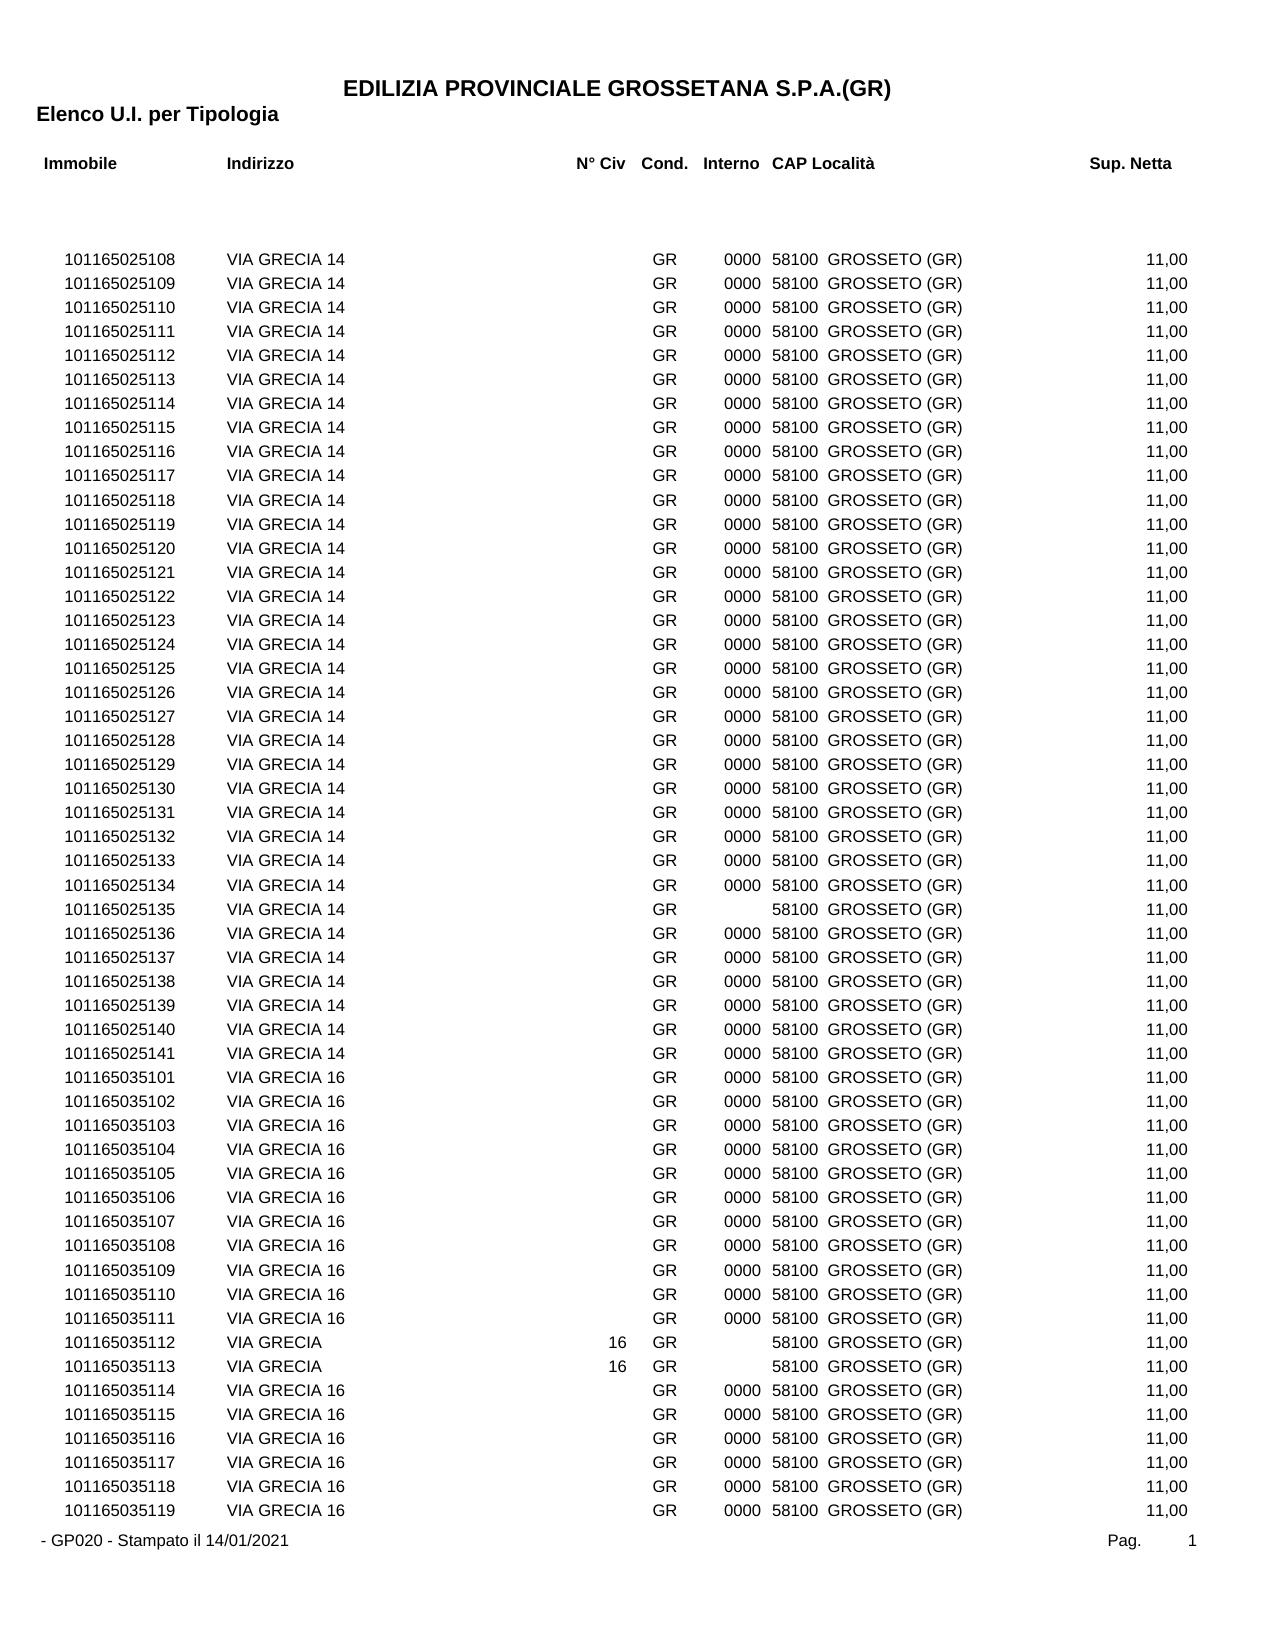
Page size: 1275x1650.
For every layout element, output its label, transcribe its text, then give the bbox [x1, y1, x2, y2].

text 101165035108 VIA GRECIA 16 GR 0000 58100 GROSSETO (GR) 11,00 [25, 1232, 1250, 1256]
text 101165025120 VIA GRECIA 14 GR 0000 58100 GROSSETO (GR) 11,00 [25, 534, 1250, 559]
text 101165025135 VIA GRECIA 14 GR 58100 GROSSETO (GR) 11,00 [25, 896, 1250, 919]
text 101165035113 VIA GRECIA 16 GR 58100 GROSSETO (GR) 11,00 [25, 1353, 1250, 1377]
text 101165025137 VIA GRECIA 14 GR 0000 58100 GROSSETO (GR) 11,00 [25, 944, 1250, 968]
text 101165035111 VIA GRECIA 16 GR 0000 58100 GROSSETO (GR) 11,00 [25, 1304, 1250, 1329]
text 101165025113 VIA GRECIA 14 GR 0000 58100 GROSSETO (GR) 11,00 [25, 366, 1250, 390]
text 101165025118 VIA GRECIA 14 GR 0000 58100 GROSSETO (GR) 11,00 [25, 486, 1250, 511]
text 101165025131 VIA GRECIA 14 GR 0000 58100 GROSSETO (GR) 11,00 [25, 799, 1250, 823]
text 101165025133 VIA GRECIA 14 GR 0000 58100 GROSSETO (GR) 11,00 [25, 847, 1250, 871]
text 101165025116 VIA GRECIA 14 GR 0000 58100 GROSSETO (GR) 11,00 [25, 438, 1250, 462]
text 101165025109 VIA GRECIA 14 GR 0000 58100 GROSSETO (GR) 11,00 [25, 270, 1250, 294]
text 101165025140 VIA GRECIA 14 GR 0000 58100 GROSSETO (GR) 11,00 [25, 1016, 1250, 1040]
text 101165025121 VIA GRECIA 14 GR 0000 58100 GROSSETO (GR) 11,00 [25, 559, 1250, 583]
text 101165035101 VIA GRECIA 16 GR 0000 58100 GROSSETO (GR) 11,00 [25, 1064, 1250, 1088]
text 101165025110 VIA GRECIA 14 GR 0000 58100 GROSSETO (GR) 11,00 [25, 294, 1250, 318]
text 101165035106 VIA GRECIA 16 GR 0000 58100 GROSSETO (GR) 11,00 [25, 1184, 1250, 1208]
text 101165025139 VIA GRECIA 14 GR 0000 58100 GROSSETO (GR) 11,00 [25, 992, 1250, 1016]
text 101165025127 VIA GRECIA 14 GR 0000 58100 GROSSETO (GR) 11,00 [25, 703, 1250, 727]
text 101165025141 VIA GRECIA 14 GR 0000 58100 GROSSETO (GR) 11,00 [25, 1040, 1250, 1064]
text 101165035110 VIA GRECIA 16 GR 0000 58100 GROSSETO (GR) 11,00 [25, 1281, 1250, 1304]
text 101165025117 VIA GRECIA 14 GR 0000 58100 GROSSETO (GR) 11,00 [25, 462, 1250, 486]
text 101165035114 VIA GRECIA 16 GR 0000 58100 GROSSETO (GR) 11,00 [25, 1377, 1250, 1401]
text 101165035115 VIA GRECIA 16 GR 0000 58100 GROSSETO (GR) 11,00 [25, 1401, 1250, 1425]
text 101165035118 VIA GRECIA 16 GR 0000 58100 GROSSETO (GR) 11,00 [25, 1473, 1250, 1497]
text 101165035105 VIA GRECIA 16 GR 0000 58100 GROSSETO (GR) 11,00 [25, 1160, 1250, 1184]
text 101165035117 VIA GRECIA 16 GR 0000 58100 GROSSETO (GR) 11,00 [25, 1449, 1250, 1473]
text 101165025114 VIA GRECIA 14 GR 0000 58100 GROSSETO (GR) 11,00 [25, 390, 1250, 414]
text 101165025111 VIA GRECIA 14 GR 0000 58100 GROSSETO (GR) 11,00 [25, 318, 1250, 342]
text 101165025128 VIA GRECIA 14 GR 0000 58100 GROSSETO (GR) 11,00 [25, 727, 1250, 751]
text 101165025124 VIA GRECIA 14 GR 0000 58100 GROSSETO (GR) 11,00 [25, 631, 1250, 655]
text 101165025122 VIA GRECIA 14 GR 0000 58100 GROSSETO (GR) 11,00 [25, 583, 1250, 607]
text 101165025126 VIA GRECIA 14 GR 0000 58100 GROSSETO (GR) 11,00 [25, 679, 1250, 703]
text 101165025112 VIA GRECIA 14 GR 0000 58100 GROSSETO (GR) 11,00 [25, 342, 1250, 366]
text 101165035102 VIA GRECIA 16 GR 0000 58100 GROSSETO (GR) 11,00 [25, 1088, 1250, 1112]
text 101165025108 VIA GRECIA 14 GR 0000 58100 GROSSETO (GR) 11,00 [25, 246, 1250, 270]
text 101165025125 VIA GRECIA 14 GR 0000 58100 GROSSETO (GR) 11,00 [25, 655, 1250, 679]
text 101165025129 VIA GRECIA 14 GR 0000 58100 GROSSETO (GR) 11,00 [25, 751, 1250, 775]
text 101165025115 VIA GRECIA 14 GR 0000 58100 GROSSETO (GR) 11,00 [25, 414, 1250, 438]
text 101165035103 VIA GRECIA 16 GR 0000 58100 GROSSETO (GR) 11,00 [25, 1112, 1250, 1136]
text 101165035107 VIA GRECIA 16 GR 0000 58100 GROSSETO (GR) 11,00 [25, 1208, 1250, 1232]
text 101165025119 VIA GRECIA 14 GR 0000 58100 GROSSETO (GR) 11,00 [25, 511, 1250, 534]
text 101165025134 VIA GRECIA 14 GR 0000 58100 GROSSETO (GR) 11,00 [25, 871, 1250, 896]
text 101165025123 VIA GRECIA 14 GR 0000 58100 GROSSETO (GR) 11,00 [25, 607, 1250, 631]
text 101165025138 VIA GRECIA 14 GR 0000 58100 GROSSETO (GR) 11,00 [25, 968, 1250, 992]
text 101165035119 VIA GRECIA 16 GR 0000 58100 GROSSETO (GR) 11,00 [25, 1497, 1250, 1521]
text 101165035104 VIA GRECIA 16 GR 0000 58100 GROSSETO (GR) 11,00 [25, 1136, 1250, 1160]
text 101165035109 VIA GRECIA 16 GR 0000 58100 GROSSETO (GR) 11,00 [25, 1256, 1250, 1281]
text 101165025132 VIA GRECIA 14 GR 0000 58100 GROSSETO (GR) 11,00 [25, 823, 1250, 847]
text 101165025136 VIA GRECIA 14 GR 0000 58100 GROSSETO (GR) 11,00 [25, 919, 1250, 944]
text 101165025130 VIA GRECIA 14 GR 0000 58100 GROSSETO (GR) 11,00 [25, 775, 1250, 799]
text 101165035116 VIA GRECIA 16 GR 0000 58100 GROSSETO (GR) 11,00 [25, 1425, 1250, 1449]
text 101165035112 VIA GRECIA 16 GR 58100 GROSSETO (GR) 11,00 [25, 1329, 1250, 1353]
